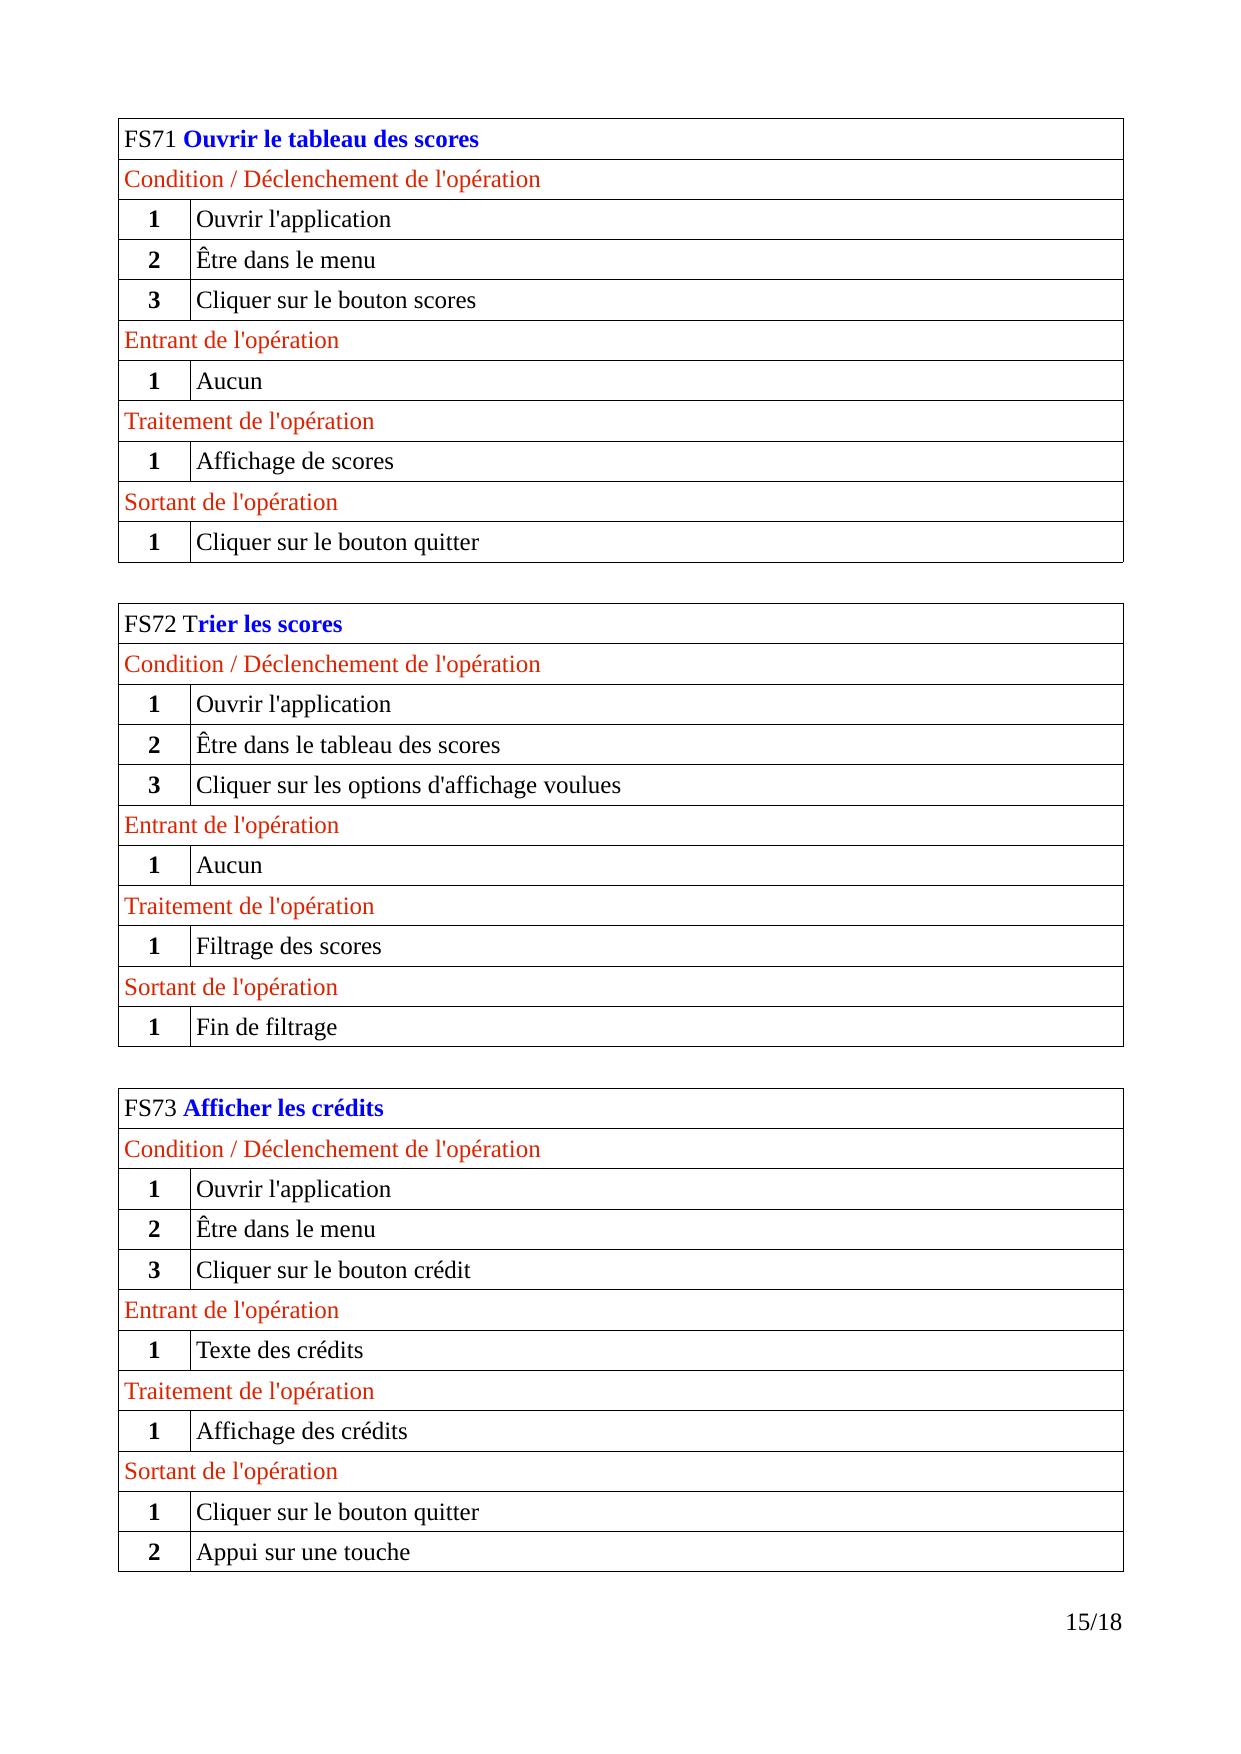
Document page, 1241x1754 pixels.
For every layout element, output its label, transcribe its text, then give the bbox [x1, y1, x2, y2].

table_cell Condition / Déclenchement de l'opération [119, 160, 1123, 199]
table_cell Sortant de l'opération [119, 967, 1123, 1006]
table_cell Ouvrir l'application [191, 200, 1123, 239]
table_cell Cliquer sur les options d'affichage voulues [191, 765, 1123, 804]
table_cell 1 [119, 926, 190, 966]
table_cell Sortant de l'opération [119, 1452, 1123, 1491]
table_cell Cliquer sur le bouton scores [191, 280, 1123, 320]
table_cell Ouvrir l'application [191, 1169, 1123, 1209]
table_cell 3 [119, 765, 190, 804]
table_cell 3 [119, 280, 190, 320]
table_header FS73 Afficher les crédits [119, 1089, 1123, 1128]
table_cell Entrant de l'opération [119, 806, 1123, 845]
table_cell 3 [119, 1250, 190, 1289]
table_cell 1 [119, 1169, 190, 1209]
table_header FS72 Trier les scores [119, 604, 1123, 643]
table_cell 2 [119, 1532, 190, 1571]
table_cell Affichage des crédits [191, 1411, 1123, 1451]
table_cell 1 [119, 1492, 190, 1531]
table_cell Filtrage des scores [191, 926, 1123, 966]
table_cell Fin de filtrage [191, 1007, 1123, 1046]
table_cell Condition / Déclenchement de l'opération [119, 644, 1123, 683]
table_cell Traitement de l'opération [119, 886, 1123, 925]
table_header FS71 Ouvrir le tableau des scores [119, 119, 1123, 158]
table_cell 1 [119, 442, 190, 481]
table_cell Être dans le menu [191, 1210, 1123, 1249]
table_cell 1 [119, 522, 190, 562]
table_cell 1 [119, 1331, 190, 1370]
table_cell 1 [119, 200, 190, 239]
table_cell 2 [119, 725, 190, 764]
table_cell Traitement de l'opération [119, 401, 1123, 441]
table_cell Sortant de l'opération [119, 482, 1123, 521]
table_cell Texte des crédits [191, 1331, 1123, 1370]
table_cell Cliquer sur le bouton quitter [191, 522, 1123, 562]
table_cell 1 [119, 846, 190, 885]
table_cell Aucun [191, 846, 1123, 885]
table_cell 2 [119, 1210, 190, 1249]
table_cell Appui sur une touche [191, 1532, 1123, 1571]
table_cell 1 [119, 361, 190, 400]
table_cell Condition / Déclenchement de l'opération [119, 1129, 1123, 1168]
table_cell Affichage de scores [191, 442, 1123, 481]
table_cell Traitement de l'opération [119, 1371, 1123, 1410]
table_cell Cliquer sur le bouton crédit [191, 1250, 1123, 1289]
table_cell Aucun [191, 361, 1123, 400]
table_cell 1 [119, 685, 190, 724]
table_cell Entrant de l'opération [119, 321, 1123, 360]
table_cell 1 [119, 1007, 190, 1046]
table_cell Être dans le menu [191, 240, 1123, 279]
table_cell 1 [119, 1411, 190, 1451]
table_cell Être dans le tableau des scores [191, 725, 1123, 764]
table_cell Entrant de l'opération [119, 1290, 1123, 1329]
table_cell Ouvrir l'application [191, 685, 1123, 724]
table_cell 2 [119, 240, 190, 279]
table_cell Cliquer sur le bouton quitter [191, 1492, 1123, 1531]
